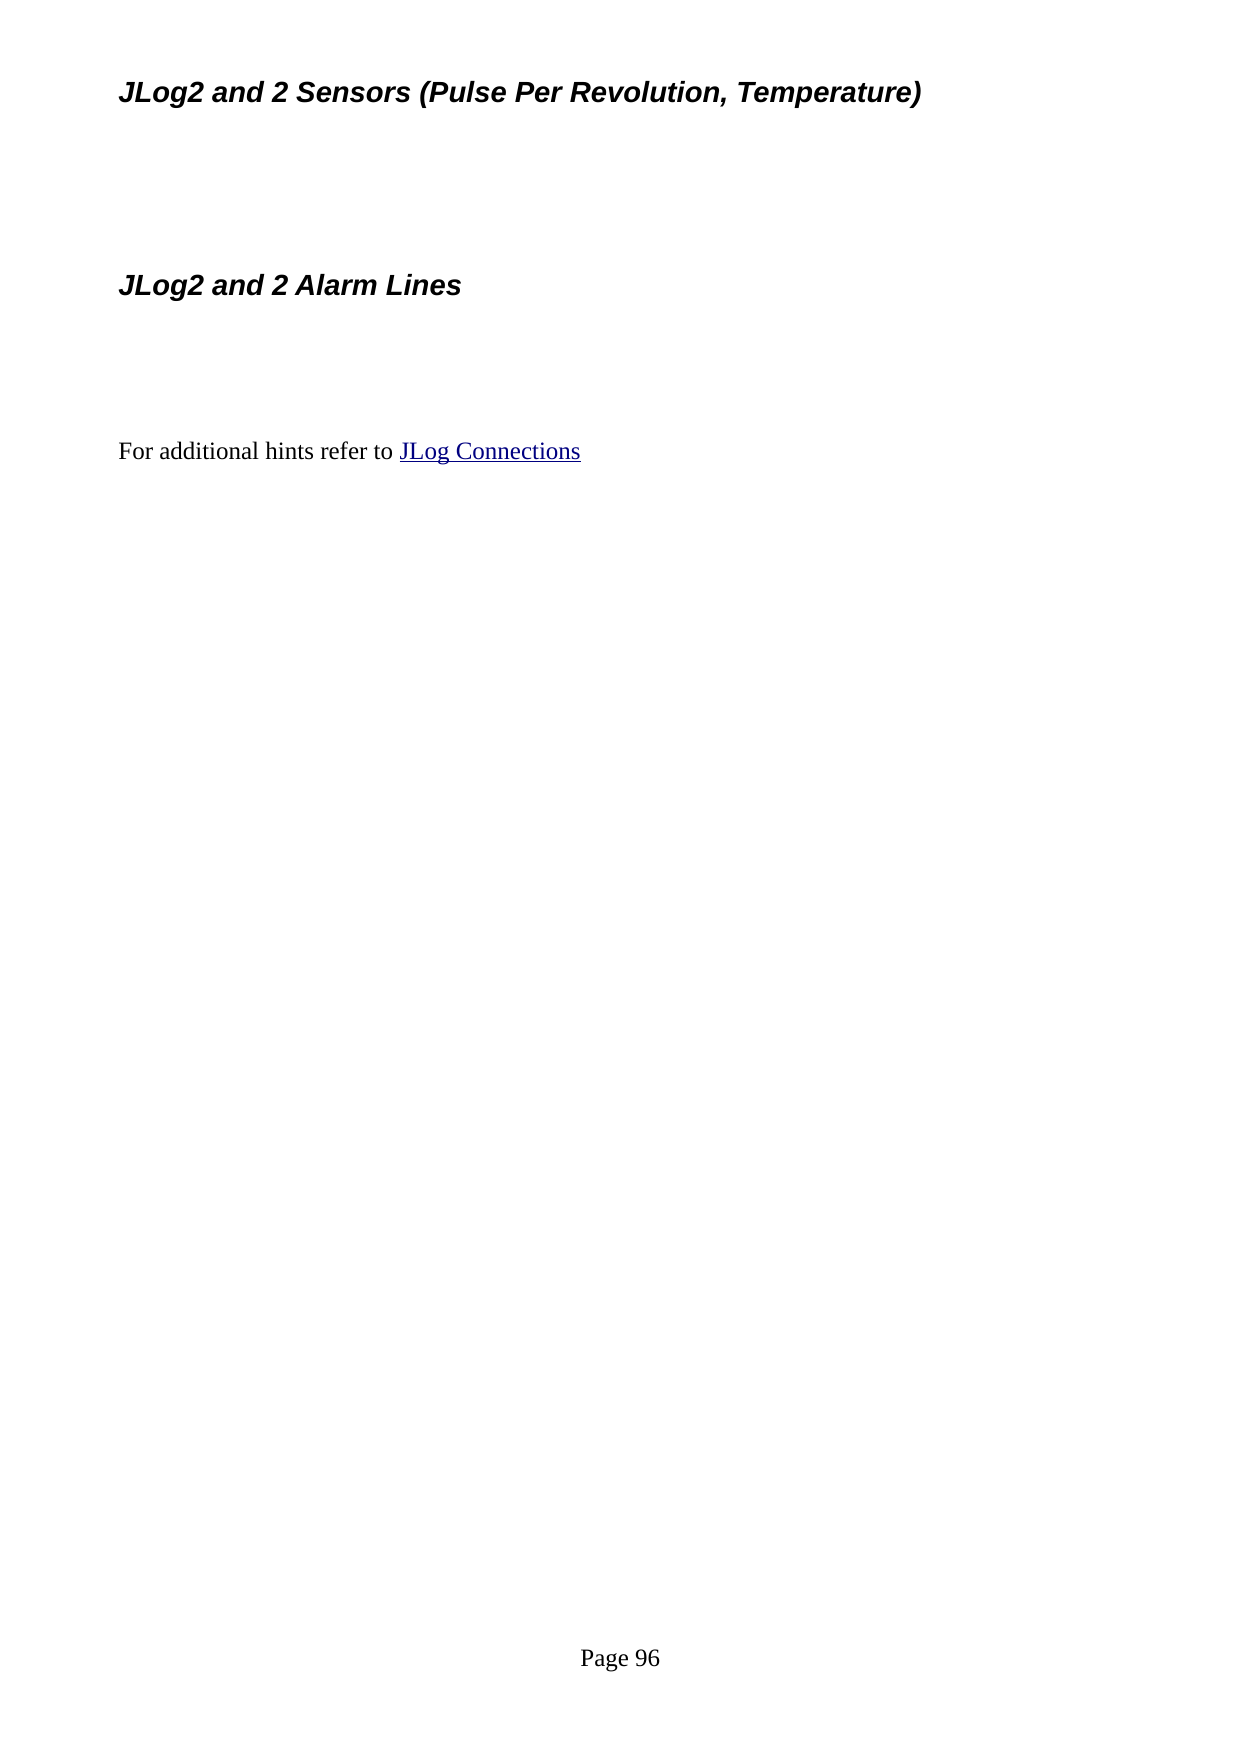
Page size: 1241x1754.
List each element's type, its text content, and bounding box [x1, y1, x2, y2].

subtitle JLog2 and 2 Alarm Lines [118, 268, 1122, 301]
subtitle JLog2 and 2 Sensors (Pulse Per Revolution, Temperature) [118, 75, 1122, 108]
text For additional hints refer to JLog Connections [118, 436, 1122, 464]
